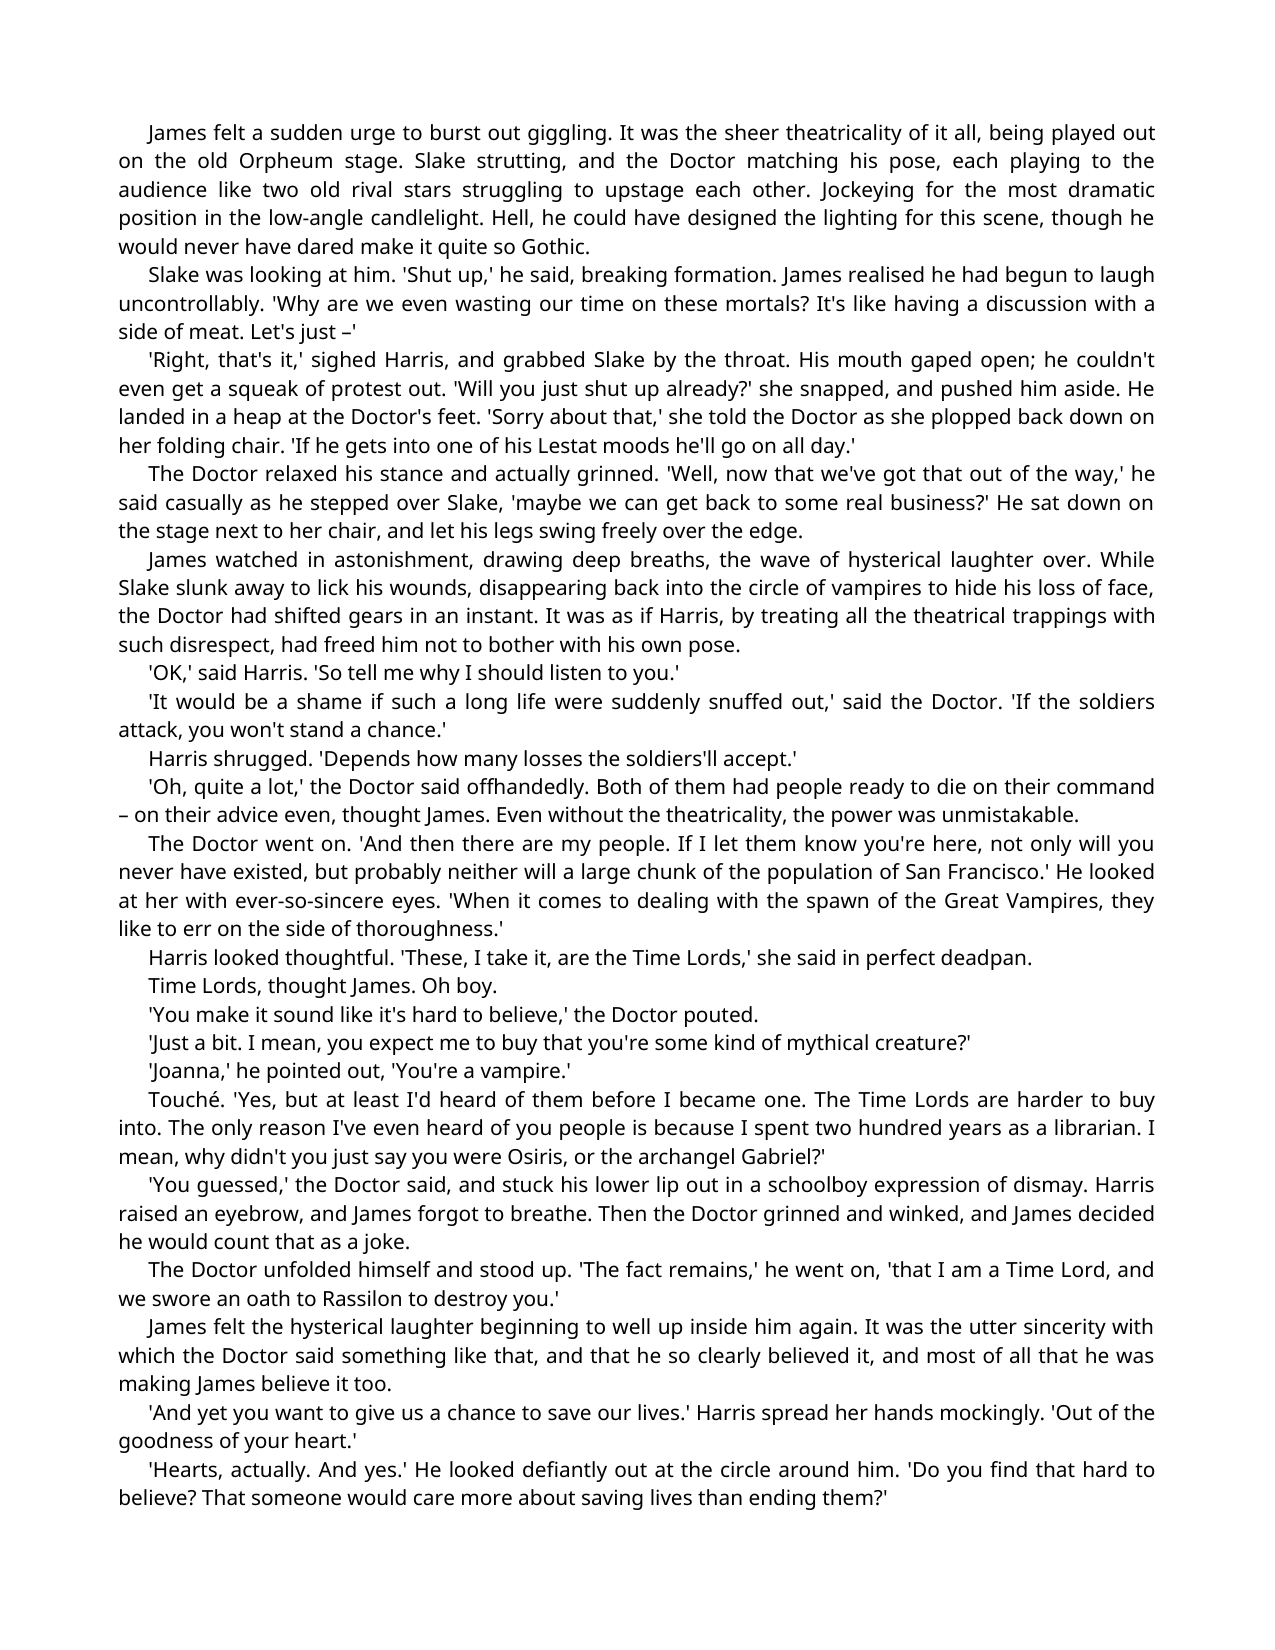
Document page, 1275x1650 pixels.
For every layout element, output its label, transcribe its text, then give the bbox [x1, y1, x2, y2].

text The Doctor went on. 'And then there are my people. If I let them know you're here, not only will you never have existed, but probably neither will a large chunk of the population of San Francisco.' He looked at her with ever-so-sincere eyes. 'When it comes to dealing with the spawn of the Great Vampires, they like to err on the side of thoroughness.' [118, 829, 1157, 943]
text James felt a sudden urge to burst out giggling. It was the sheer theatricality of it all, being played out on the old Orpheum stage. Slake strutting, and the Doctor matching his pose, each playing to the audience like two old rival stars struggling to upstage each other. Jockeying for the most dramatic position in the low-angle candlelight. Hell, he could have designed the lighting for this scene, though he would never have dared make it quite so Gothic. [118, 118, 1157, 260]
text The Doctor relaxed his stance and actually grinned. 'Well, now that we've got that out of the way,' he said casually as he stepped over Slake, 'maybe we can get back to some real business?' He sat down on the stage next to her chair, and let his legs swing freely over the edge. [118, 459, 1157, 545]
text 'It would be a shame if such a long life were suddenly snuffed out,' said the Doctor. 'If the soldiers attack, you won't stand a chance.' [118, 687, 1157, 744]
text 'You make it sound like it's hard to believe,' the Doctor pouted. [118, 1000, 1157, 1028]
text 'Just a bit. I mean, you expect me to buy that you're some kind of mythical creature?' [118, 1028, 1157, 1057]
text 'Joanna,' he pointed out, 'You're a vampire.' [118, 1057, 1157, 1085]
text Time Lords, thought James. Oh boy. [118, 971, 1157, 1000]
text 'Right, that's it,' sighed Harris, and grabbed Slake by the throat. His mouth gaped open; he couldn't even get a squeak of protest out. 'Will you just shut up already?' she snapped, and pushed him aside. He landed in a heap at the Doctor's feet. 'Sorry about that,' she told the Doctor as she plopped back down on her folding chair. 'If he gets into one of his Lestat moods he'll go on all day.' [118, 346, 1157, 459]
text Touché. 'Yes, but at least I'd heard of them before I became one. The Time Lords are harder to buy into. The only reason I've even heard of you people is because I spent two hundred years as a librarian. I mean, why didn't you just say you were Osiris, or the archangel Gabriel?' [118, 1085, 1157, 1170]
text The Doctor unfolded himself and stood up. 'The fact remains,' he went on, 'that I am a Time Lord, and we swore an oath to Rassilon to destroy you.' [118, 1256, 1157, 1312]
text 'You guessed,' the Doctor said, and stuck his lower lip out in a schoolboy expression of dismay. Harris raised an eyebrow, and James forgot to breathe. Then the Doctor grinned and winked, and James decided he would count that as a joke. [118, 1170, 1157, 1256]
text James felt the hysterical laughter beginning to well up inside him again. It was the utter sincerity with which the Doctor said something like that, and that he so clearly believed it, and most of all that he was making James believe it too. [118, 1312, 1157, 1398]
text James watched in astonishment, drawing deep breaths, the wave of hysterical laughter over. While Slake slunk away to lick his wounds, disappearing back into the circle of vampires to hide his loss of face, the Doctor had shifted gears in an instant. It was as if Harris, by treating all the theatrical trappings with such disrespect, had freed him not to bother with his own pose. [118, 545, 1157, 658]
text 'Hearts, actually. And yes.' He looked defiantly out at the circle around him. 'Do you find that hard to believe? That someone would care more about saving lives than ending them?' [118, 1455, 1157, 1512]
text Harris shrugged. 'Depends how many losses the soldiers'll accept.' [118, 744, 1157, 772]
text 'And yet you want to give us a chance to save our lives.' Harris spread her hands mockingly. 'Out of the goodness of your heart.' [118, 1398, 1157, 1455]
text 'OK,' said Harris. 'So tell me why I should listen to you.' [118, 658, 1157, 687]
text Harris looked thoughtful. 'These, I take it, are the Time Lords,' she said in perfect deadpan. [118, 943, 1157, 971]
text 'Oh, quite a lot,' the Doctor said offhandedly. Both of them had people ready to die on their command – on their advice even, thought James. Even without the theatricality, the power was unmistakable. [118, 772, 1157, 829]
text Slake was looking at him. 'Shut up,' he said, breaking formation. James realised he had begun to laugh uncontrollably. 'Why are we even wasting our time on these mortals? It's like having a discussion with a side of meat. Let's just –' [118, 260, 1157, 346]
